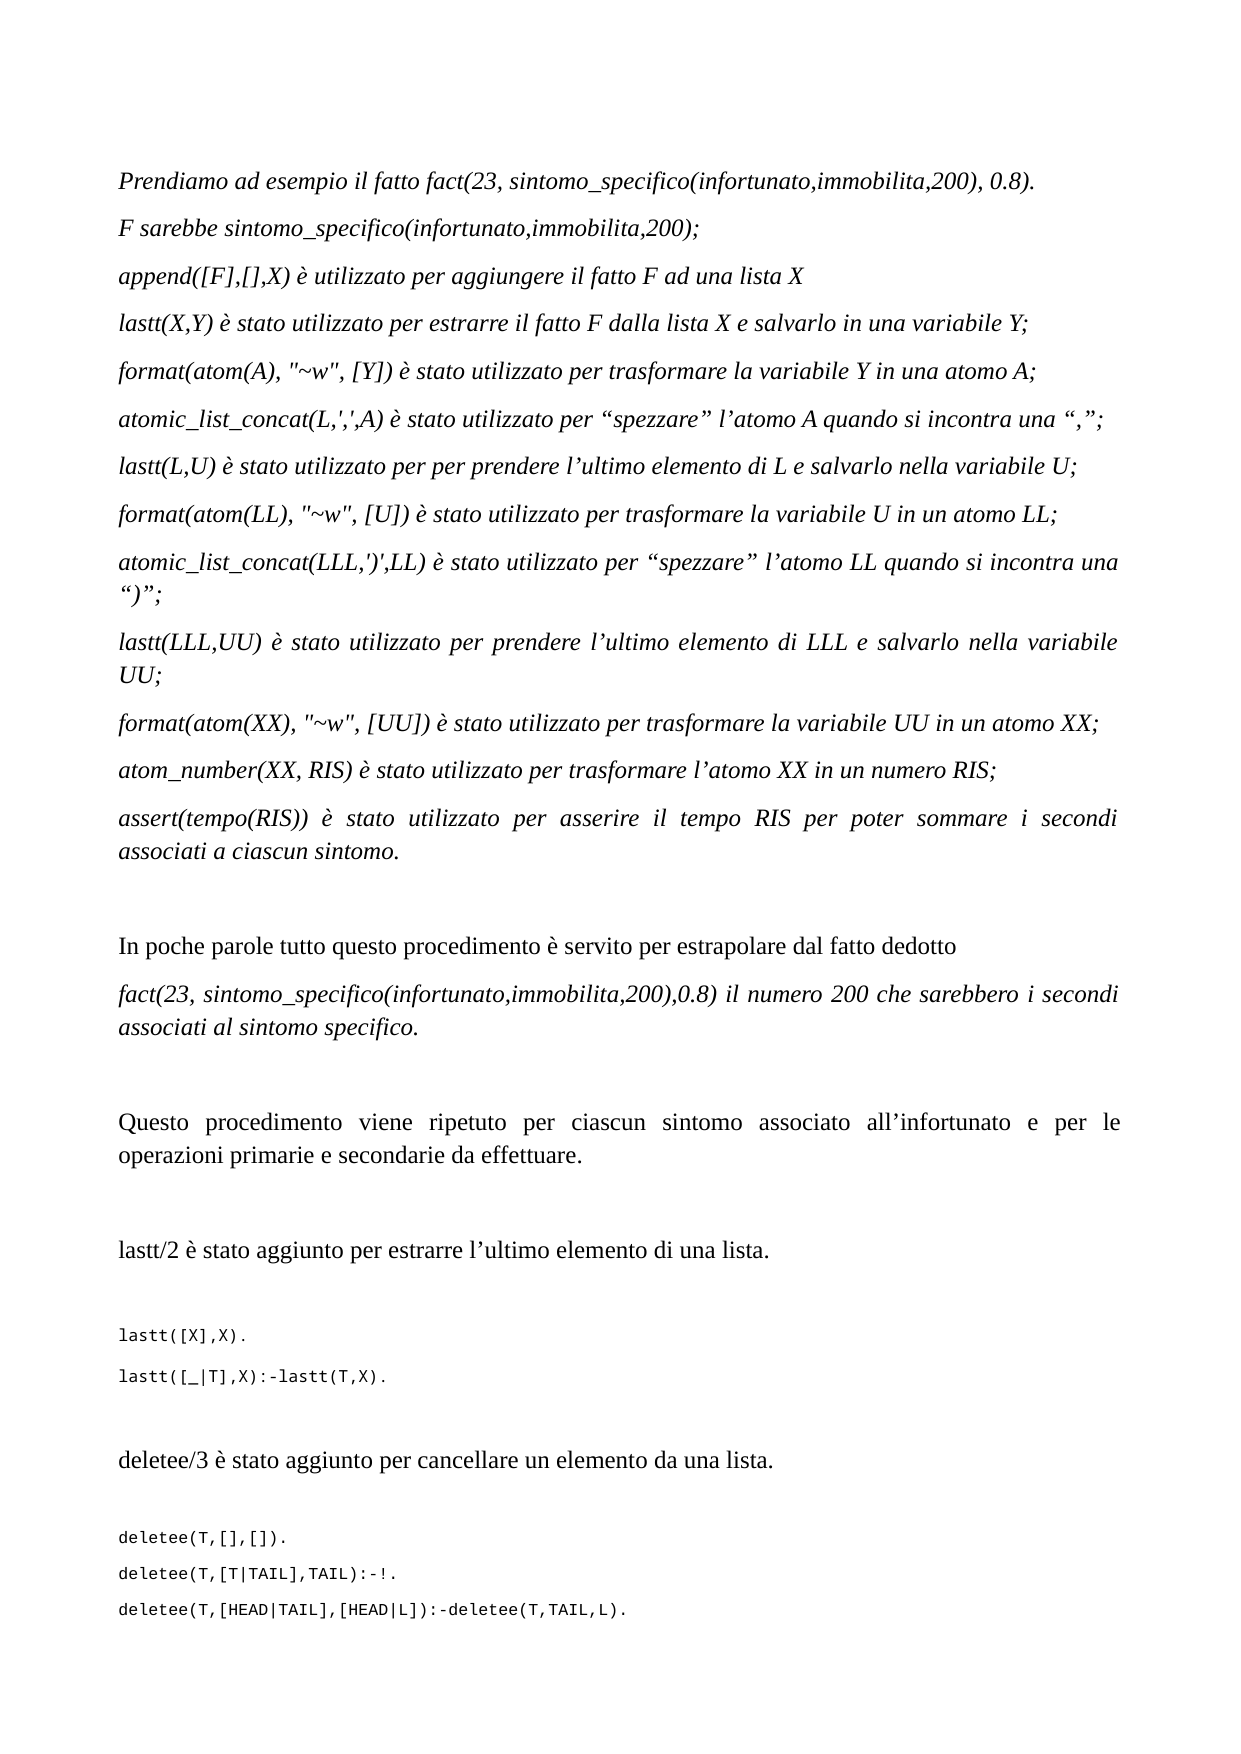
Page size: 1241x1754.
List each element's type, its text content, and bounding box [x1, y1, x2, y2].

text lastt([_|T],X):-lastt(T,X). [118, 1364, 1122, 1387]
text F sarebbe sintomo_specifico(infortunato,immobilita,200); [118, 213, 1122, 242]
text lastt(LLL,UU) è stato utilizzato per prendere l’ultimo elemento di LLL e salvarlo nella variabile UU; [118, 627, 1122, 689]
text Prendiamo ad esempio il fatto fact(23, sintomo_specifico(infortunato,immobilita,200), 0.8). [118, 166, 1122, 194]
text format(atom(XX), "~w", [UU]) è stato utilizzato per trasformare la variabile UU in un atomo XX; [118, 708, 1122, 737]
text lastt/2 è stato aggiunto per estrarre l’ultimo elemento di una lista. [118, 1235, 1122, 1264]
text deletee(T,[],[]). [118, 1529, 1122, 1548]
text atom_number(XX, RIS) è stato utilizzato per trasformare l’atomo XX in un numero RIS; [118, 755, 1122, 784]
text append([F],[],X) è utilizzato per aggiungere il fatto F ad una lista X [118, 261, 1122, 290]
text lastt(X,Y) è stato utilizzato per estrarre il fatto F dalla lista X e salvarlo in una variabile Y; [118, 308, 1122, 337]
text Questo procedimento viene ripetuto per ciascun sintomo associato all’infortunato e per le operazioni primarie e secondarie da effettuare. [118, 1107, 1122, 1169]
text deletee(T,[T|TAIL],TAIL):-!. [118, 1566, 1122, 1584]
text format(atom(LL), "~w", [U]) è stato utilizzato per trasformare la variabile U in un atomo LL; [118, 499, 1122, 528]
text format(atom(A), "~w", [Y]) è stato utilizzato per trasformare la variabile Y in una atomo A; [118, 356, 1122, 385]
text fact(23, sintomo_specifico(infortunato,immobilita,200),0.8) il numero 200 che sarebbero i secondi associati al sintomo specifico. [118, 979, 1122, 1041]
text lastt(L,U) è stato utilizzato per per prendere l’ultimo elemento di L e salvarlo nella variabile U; [118, 451, 1122, 480]
text deletee/3 è stato aggiunto per cancellare un elemento da una lista. [118, 1445, 1122, 1474]
text atomic_list_concat(L,',',A) è stato utilizzato per “spezzare” l’atomo A quando si incontra una “,”; [118, 404, 1122, 432]
text deletee(T,[HEAD|TAIL],[HEAD|L]):-deletee(T,TAIL,L). [118, 1602, 1122, 1621]
text In poche parole tutto questo procedimento è servito per estrapolare dal fatto dedotto [118, 931, 1122, 960]
text atomic_list_concat(LLL,')',LL) è stato utilizzato per “spezzare” l’atomo LL quando si incontra una “)”; [118, 547, 1122, 608]
text lastt([X],X). [118, 1323, 1122, 1346]
text assert(tempo(RIS)) è stato utilizzato per asserire il tempo RIS per poter sommare i secondi associati a ciascun sintomo. [118, 803, 1122, 865]
